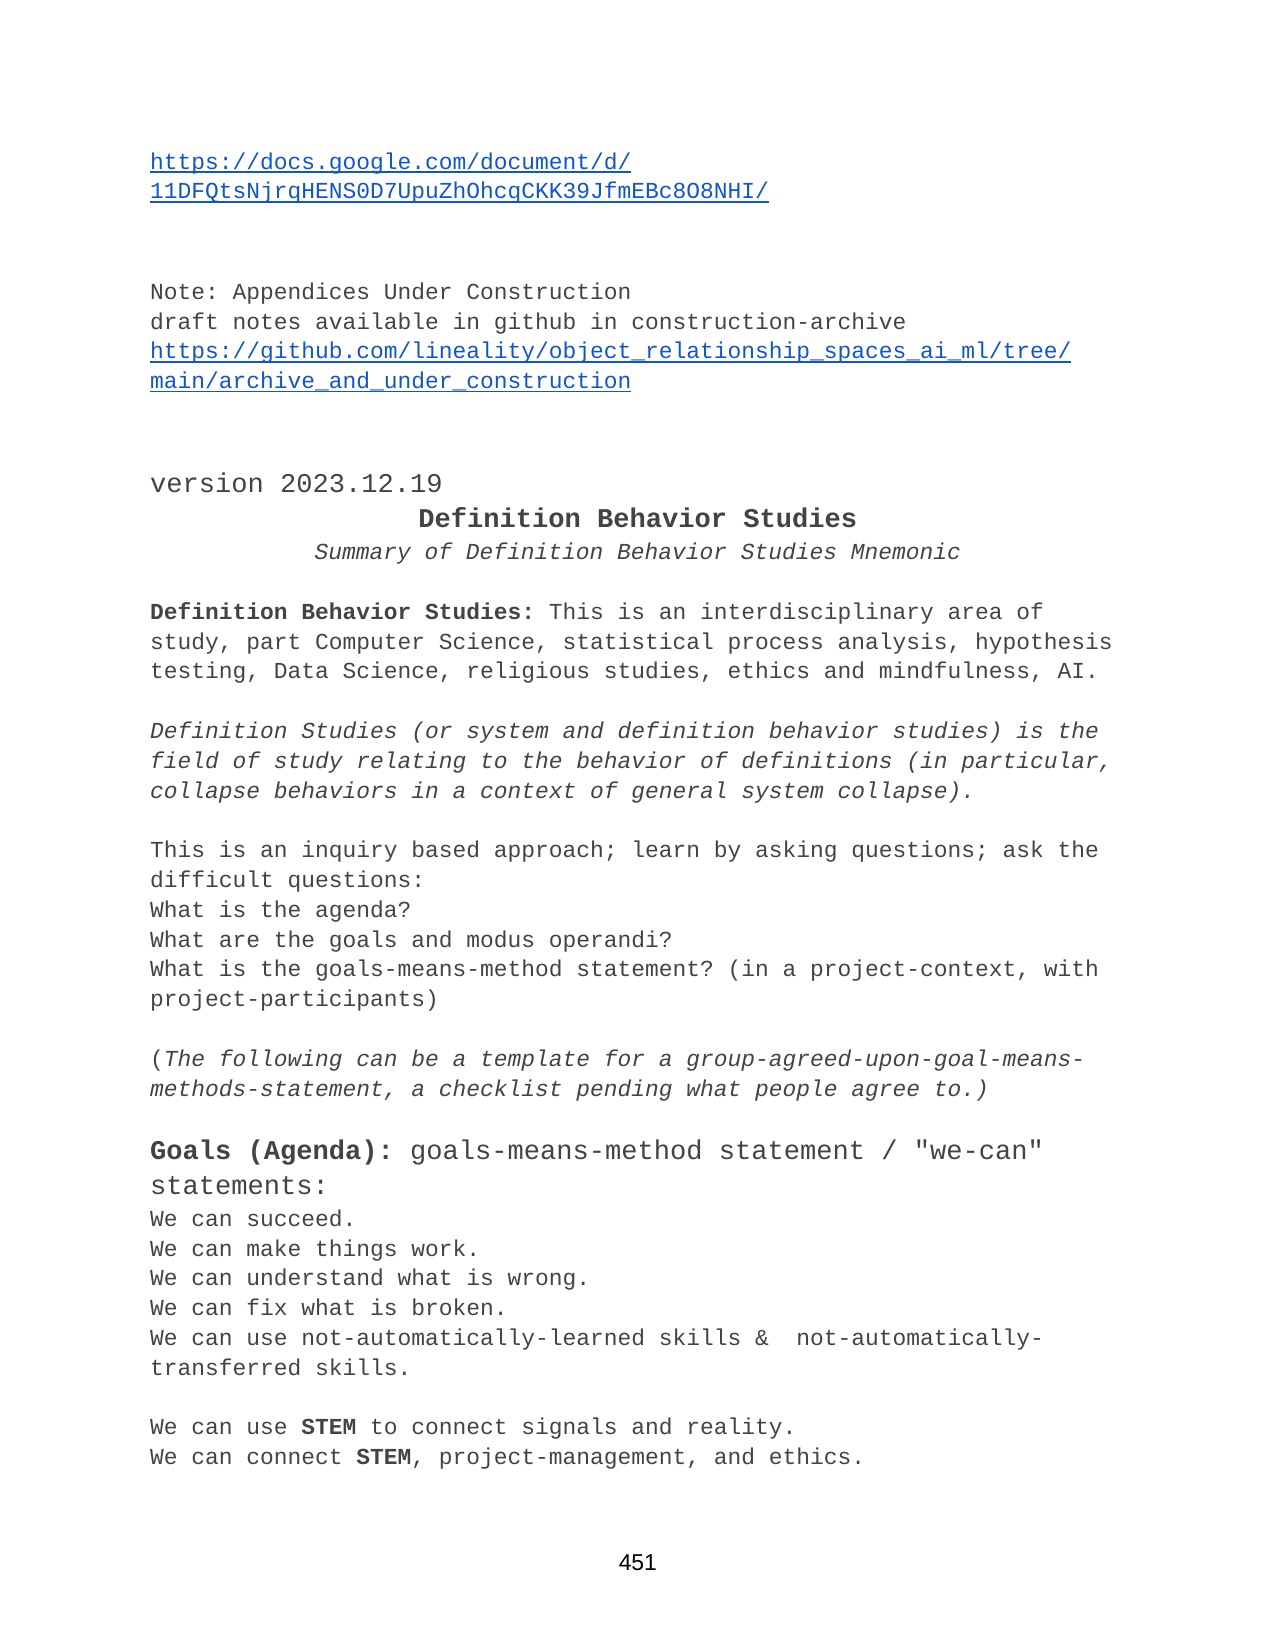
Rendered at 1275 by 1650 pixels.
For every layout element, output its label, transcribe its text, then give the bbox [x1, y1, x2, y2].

text (The following can be a template for a group-agreed-upon-goal-means-methods-statement, a checklist pending what people agree to.) [150, 1047, 1125, 1103]
text Goals (Agenda): goals-means-method statement / "we-can" statements: [150, 1136, 1125, 1202]
text We can make things work. [150, 1237, 1125, 1263]
text Definition Behavior Studies: This is an interdisciplinary area of study, part Computer Science, statistical process analysis, hypothesis testing, Data Science, religious studies, ethics and mindfulness, AI. [150, 600, 1125, 686]
text This is an inquiry based approach; learn by asking questions; ask the difficult questions: [150, 838, 1125, 894]
text We can fix what is broken. [150, 1296, 1125, 1322]
text draft notes available in github in construction-archive [150, 310, 1125, 336]
text We can understand what is wrong. [150, 1267, 1125, 1293]
text What is the agenda? [150, 898, 1125, 924]
text Summary of Definition Behavior Studies Mnemonic [150, 541, 1125, 567]
text We can use not-automatically-learned skills & not-automatically-transferred skills. [150, 1326, 1125, 1382]
text What is the goals-means-method statement? (in a project-context, with project-participants) [150, 958, 1125, 1013]
text version 2023.12.19 [150, 470, 1125, 501]
text What are the goals and modus operandi? [150, 928, 1125, 954]
text https://docs.google.com/document/d/11DFQtsNjrqHENS0D7UpuZhOhcqCKK39JfmEBc8O8NHI/ [150, 150, 1125, 206]
text Note: Appendices Under Construction [150, 280, 1125, 306]
text We can use STEM to connect signals and reality. [150, 1416, 1125, 1442]
text Definition Studies (or system and definition behavior studies) is the field of study relating to the behavior of definitions (in particular, collapse behaviors in a context of general system collapse). [150, 719, 1125, 805]
text We can connect STEM, project-management, and ethics. [150, 1445, 1125, 1471]
text https://github.com/lineality/object_relationship_spaces_ai_ml/tree/main/archive_and_under_construction [150, 340, 1125, 396]
text Definition Behavior Studies [150, 505, 1125, 536]
text We can succeed. [150, 1207, 1125, 1233]
